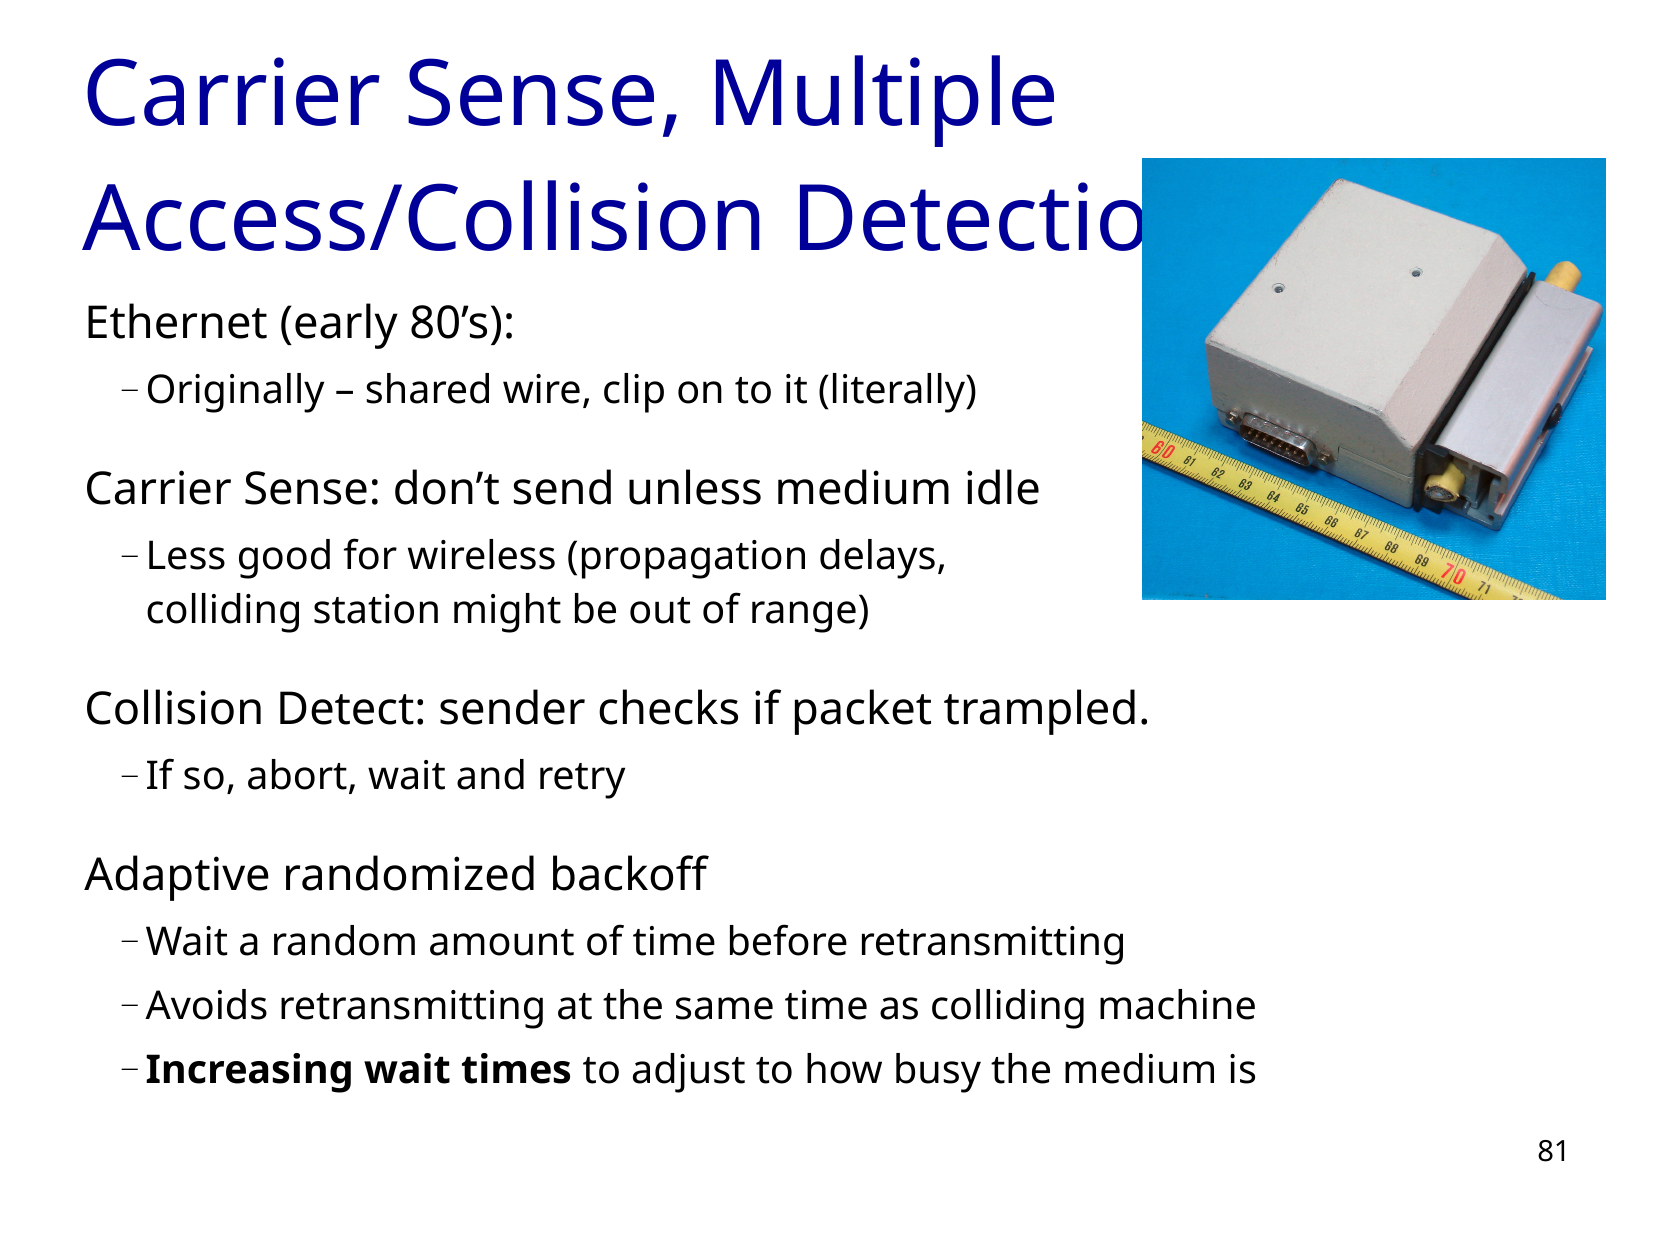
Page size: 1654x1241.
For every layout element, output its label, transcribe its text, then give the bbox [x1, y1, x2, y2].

picture [1205, 179, 1603, 537]
picture [1142, 422, 1565, 601]
title Carrier Sense, Multiple Access/Collision Detection [82, 49, 1571, 257]
list Ethernet (early 80’s): Originally – shared wire, clip on to it (literally) Carrier Sense: don’t send unless medium idle Less good for wireless (propagation delays, colliding station might be out of range) Collision Detect: sender checks if packet trampled. If so, abort, wait and retry Adaptive randomized backoff Wait a random amount of time before retransmitting Avoids retransmitting at the same time as colliding machine Increasing wait times to adjust to how busy the medium is [60, 290, 1571, 1096]
